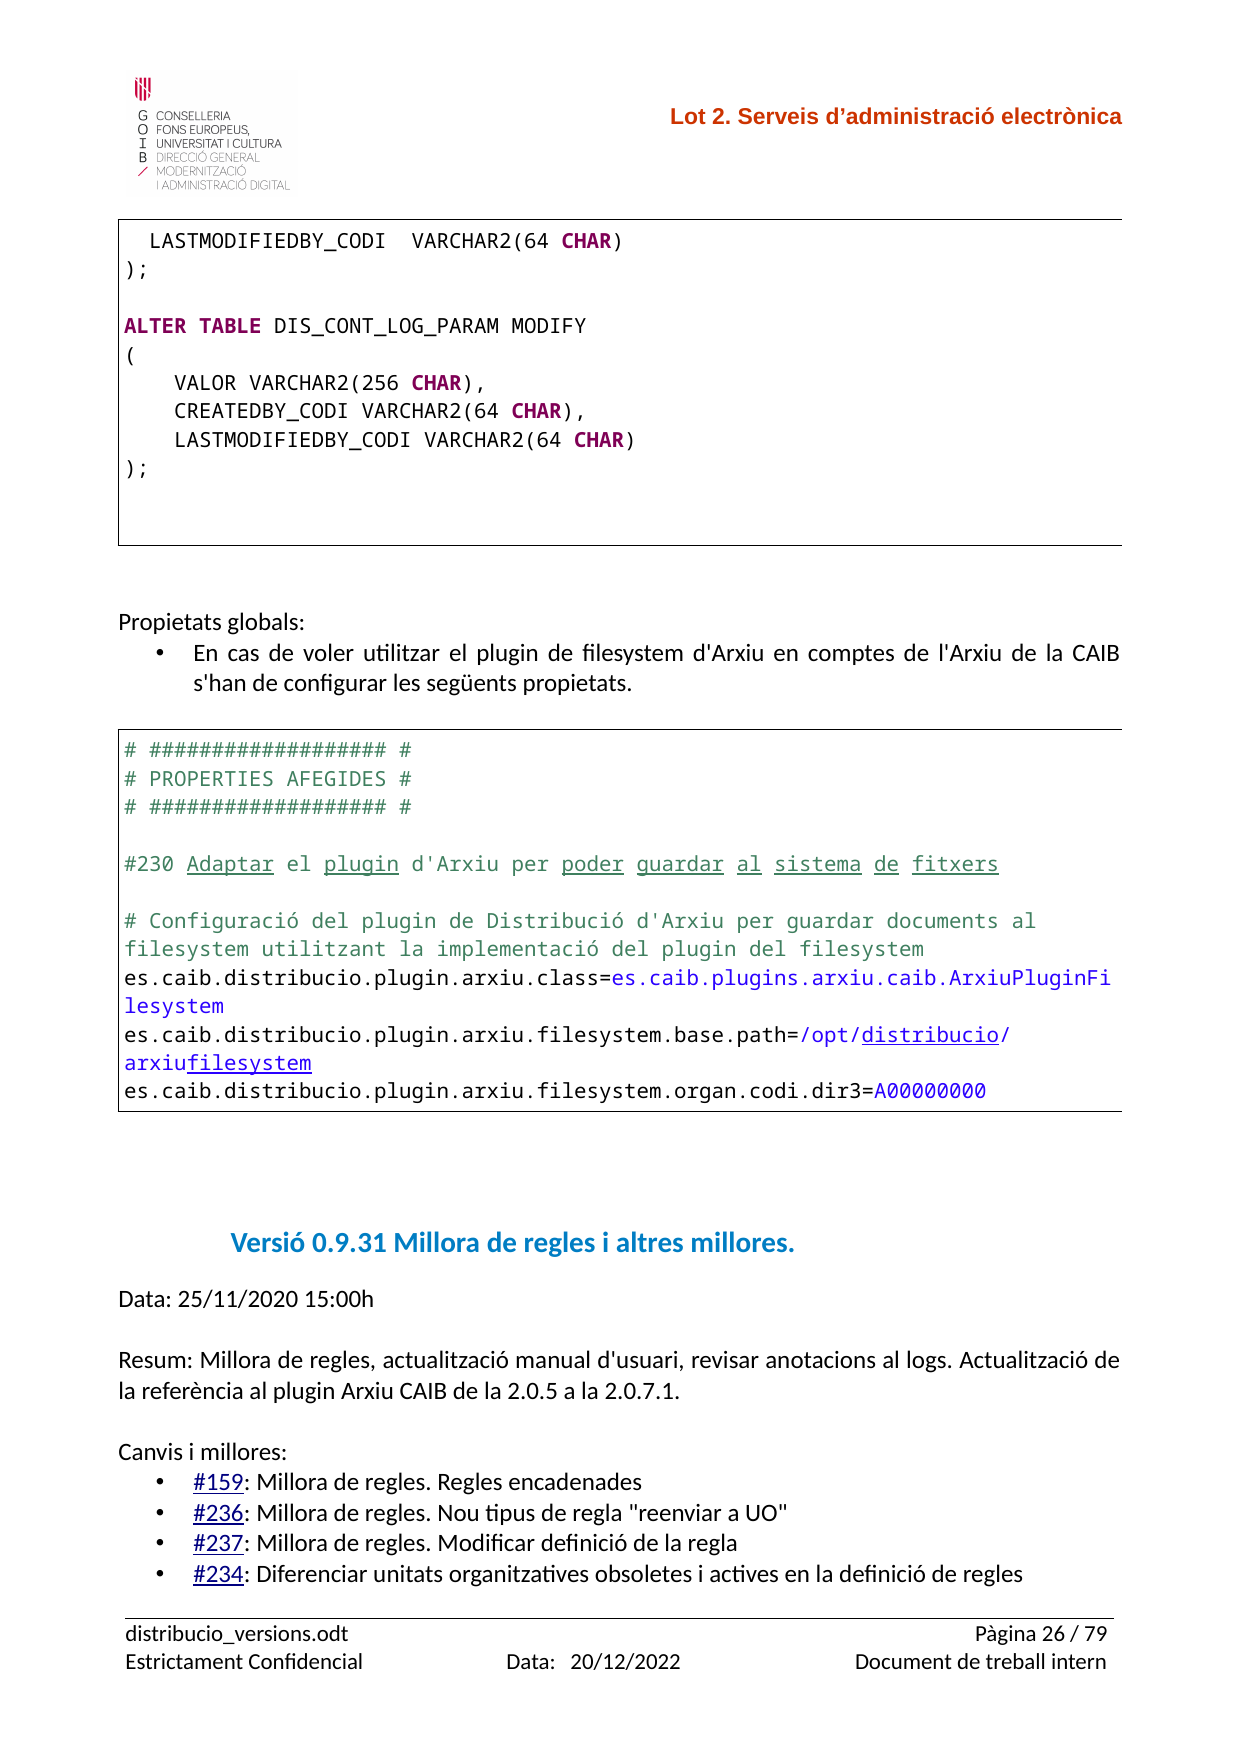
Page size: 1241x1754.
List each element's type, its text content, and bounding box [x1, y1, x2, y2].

subtitle Versió 0.9.31 Millora de regles i altres millores. [153, 1224, 1122, 1260]
list #159: Millora de regles. Regles encadenades [156, 1466, 1122, 1497]
text Canvis i millores: [118, 1436, 1122, 1466]
text Data: 25/11/2020 15:00h [118, 1283, 1122, 1314]
list #237: Millora de regles. Modificar definició de la regla [156, 1527, 1122, 1558]
table_header LASTMODIFIEDBY_CODI VARCHAR2(64 CHAR) ); ALTER TABLE DIS_CONT_LOG_PARAM MODIFY ( VALOR VARCHAR2(256 CHAR), CREATEDBY_CODI VARCHAR2(64 CHAR), LASTMODIFIEDBY_CODI VARCHAR2(64 CHAR) ); [119, 220, 1122, 544]
list En cas de voler utilitzar el plugin de filesystem d'Arxiu en comptes de l'Arxiu de la CAIB s'han de configurar les següents propietats. [156, 637, 1122, 698]
list #234: Diferenciar unitats organitzatives obsoletes i actives en la definició de regles [156, 1558, 1122, 1588]
text Resum: Millora de regles, actualització manual d'usuari, revisar anotacions al logs. Actualització de la referència al plugin Arxiu CAIB de la 2.0.5 a la 2.0.7.1. [118, 1344, 1122, 1405]
text Propietats globals: [118, 607, 1122, 637]
list #236: Millora de regles. Nou tipus de regla "reenviar a UO" [156, 1497, 1122, 1527]
table_header # ################### # # PROPERTIES AFEGIDES # # ################### # #230 Adaptar el plugin d'Arxiu per poder guardar al sistema de fitxers # Configuració del plugin de Distribució d'Arxiu per guardar documents al filesystem utilitzant la implementació del plugin del filesystem es.caib.distribucio.plugin.arxiu.class=es.caib.plugins.arxiu.caib.ArxiuPluginFilesystem es.caib.distribucio.plugin.arxiu.filesystem.base.path=/opt/distribucio/arxiufilesystem es.caib.distribucio.plugin.arxiu.filesystem.organ.codi.dir3=A00000000 [119, 730, 1122, 1111]
picture [126, 70, 299, 197]
